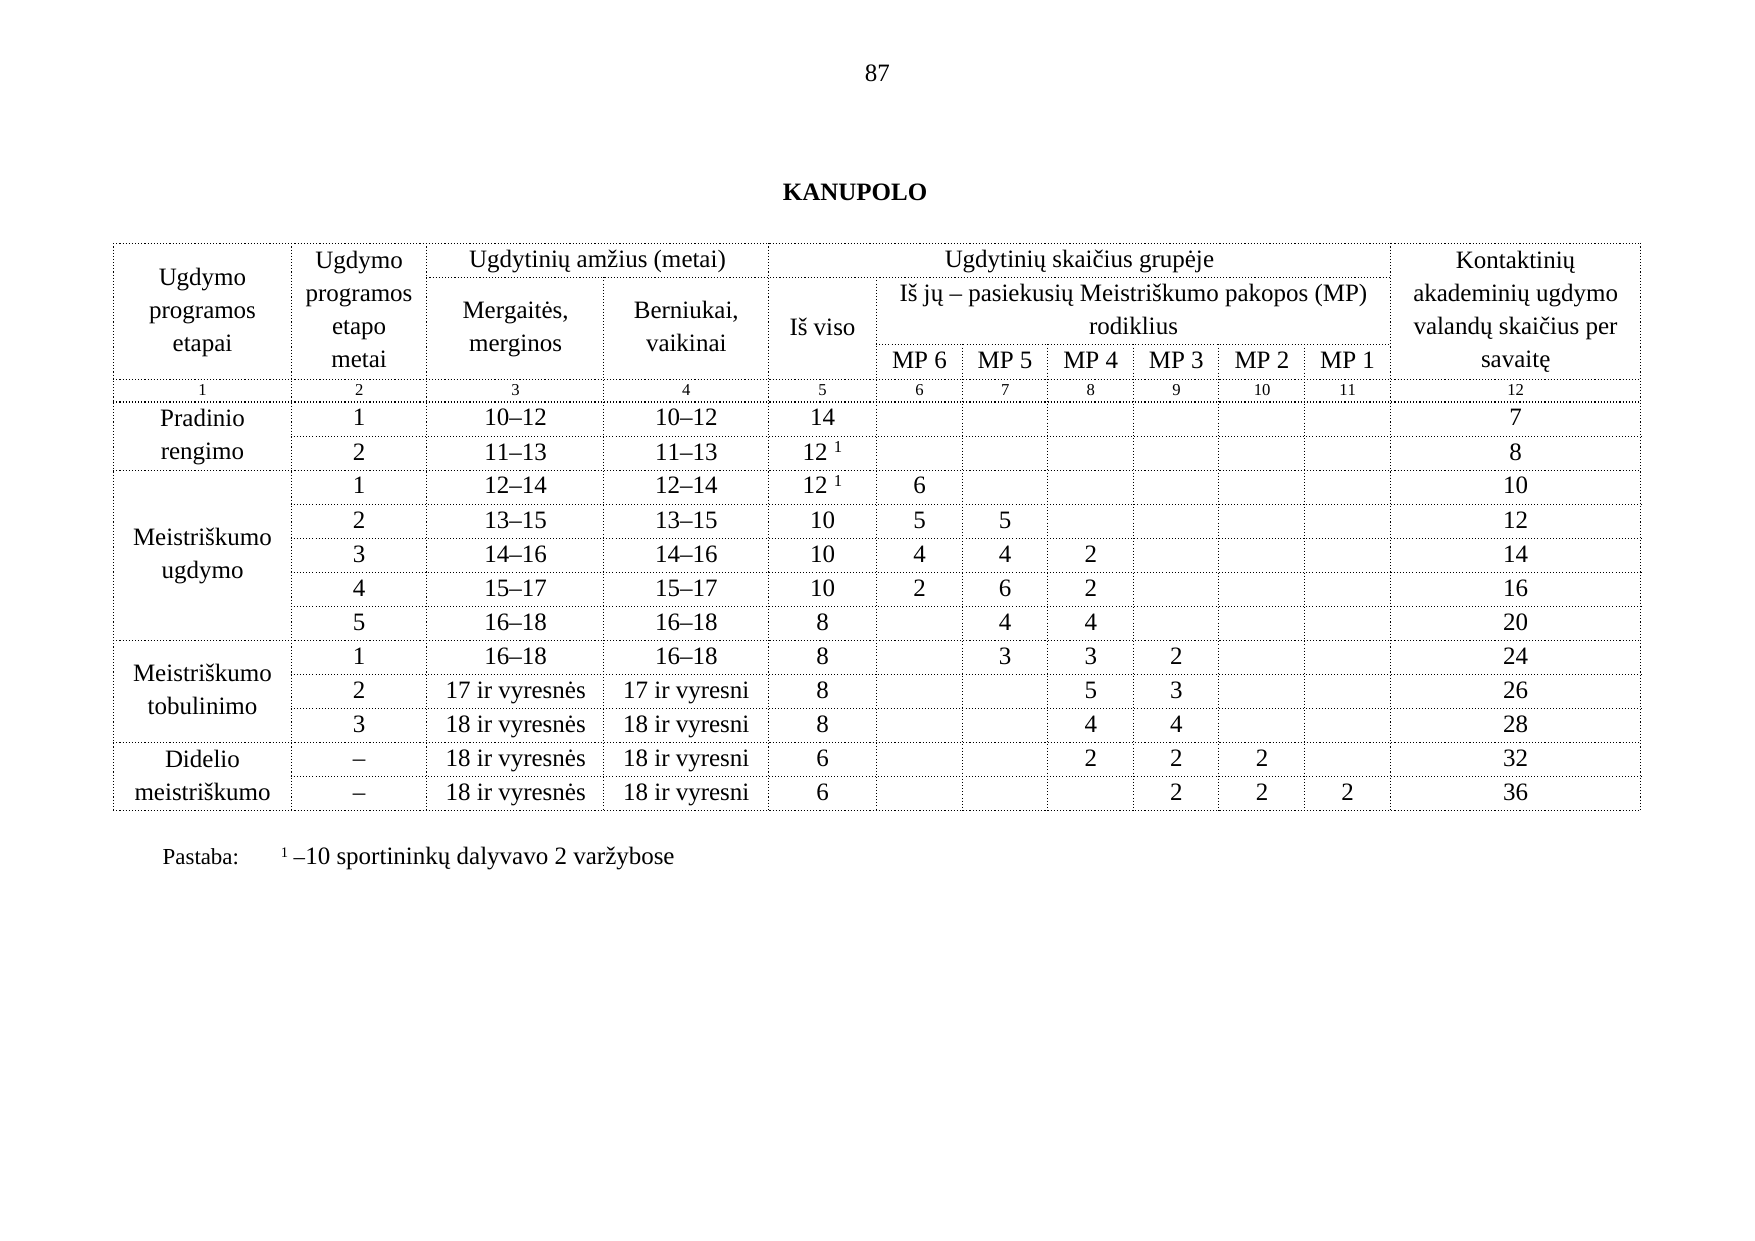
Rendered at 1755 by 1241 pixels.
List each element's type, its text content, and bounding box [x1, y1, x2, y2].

table_cell 2 [1305, 776, 1390, 810]
table_cell 12 [1390, 504, 1641, 538]
table_cell 8 [1048, 379, 1133, 401]
table_cell 13–15 [427, 504, 604, 538]
table_cell 26 [1390, 674, 1641, 708]
table_cell 2 [1219, 776, 1304, 810]
table_cell [1048, 401, 1133, 436]
text kanupolo [74, 177, 1636, 206]
table_cell 5 [768, 379, 876, 401]
table_cell 2 [876, 572, 962, 606]
table_cell 3 [1133, 674, 1219, 708]
table_cell MP 4 [1048, 344, 1133, 378]
table_cell 9 [1133, 379, 1219, 401]
table_cell 16–18 [604, 640, 768, 674]
table_cell [1219, 504, 1304, 538]
table_cell 10 [768, 572, 876, 606]
table_cell [1305, 401, 1390, 436]
table_cell [1305, 538, 1390, 572]
table_cell – [291, 776, 427, 810]
table_cell 14 [768, 401, 876, 436]
table_cell Meistriškumo ugdymo [114, 470, 291, 640]
table_cell 1 [114, 379, 291, 401]
table_cell 17 ir vyresni [604, 674, 768, 708]
table_cell 10 [768, 504, 876, 538]
table_cell 10 [1390, 470, 1641, 504]
table_cell 7 [962, 379, 1048, 401]
table_cell [1133, 606, 1219, 640]
table_cell 1 [291, 401, 427, 436]
table_cell [1133, 538, 1219, 572]
table_cell 2 [1219, 742, 1304, 776]
table_cell [1305, 436, 1390, 469]
table_cell 6 [768, 776, 876, 810]
table_cell 4 [962, 538, 1048, 572]
table_cell 13–15 [604, 504, 768, 538]
table_cell 10 [1219, 379, 1304, 401]
table_cell [1048, 470, 1133, 504]
table_header Ugdymo programos etapo metai [291, 243, 427, 378]
table_cell 4 [962, 606, 1048, 640]
table_header Ugdymo programos etapai [114, 243, 291, 378]
table_cell Didelio meistriškumo [114, 742, 291, 810]
table_cell 16 [1390, 572, 1641, 606]
table_cell 18 ir vyresnės [427, 742, 604, 776]
table_cell 28 [1390, 708, 1641, 742]
table_cell 2 [291, 504, 427, 538]
table_cell Mergaitės, merginos [427, 277, 604, 378]
table_cell [1048, 436, 1133, 469]
table_header Ugdytinių skaičius grupėje [768, 243, 1390, 277]
table_cell 10–12 [604, 401, 768, 436]
table_cell [876, 401, 962, 436]
table_cell [1219, 606, 1304, 640]
table_header Ugdytinių amžius (metai) [427, 243, 768, 277]
table_cell [962, 470, 1048, 504]
table_cell 5 [1048, 674, 1133, 708]
table_cell Meistriškumo tobulinimo [114, 640, 291, 742]
table_cell [1305, 674, 1390, 708]
table_cell [962, 401, 1048, 436]
table_cell [962, 776, 1048, 810]
table_cell 18 ir vyresnės [427, 776, 604, 810]
table_cell [1133, 401, 1219, 436]
table_cell 15–17 [604, 572, 768, 606]
table_cell [962, 674, 1048, 708]
table_cell [1219, 572, 1304, 606]
table_cell 12–14 [427, 470, 604, 504]
table_cell 1 [291, 640, 427, 674]
table_cell Berniukai, vaikinai [604, 277, 768, 378]
table_cell [1305, 640, 1390, 674]
table_cell 6 [876, 379, 962, 401]
table_cell [1305, 606, 1390, 640]
table_cell 5 [962, 504, 1048, 538]
table_cell [1219, 470, 1304, 504]
table_cell Pradinio rengimo [114, 401, 291, 469]
table_cell 5 [291, 606, 427, 640]
table_cell 4 [291, 572, 427, 606]
table_cell [1133, 504, 1219, 538]
table_cell 16–18 [604, 606, 768, 640]
table_cell 8 [768, 606, 876, 640]
table_cell [1219, 538, 1304, 572]
table_cell 14–16 [427, 538, 604, 572]
table_cell 16–18 [427, 606, 604, 640]
table_cell 8 [768, 708, 876, 742]
table_cell 11 [1305, 379, 1390, 401]
table_cell 6 [876, 470, 962, 504]
table_cell 10 [768, 538, 876, 572]
table_cell Iš viso [768, 277, 876, 378]
table_cell 32 [1390, 742, 1641, 776]
table_cell [1048, 776, 1133, 810]
table_cell 20 [1390, 606, 1641, 640]
table_cell 24 [1390, 640, 1641, 674]
table_cell [1305, 470, 1390, 504]
table_cell [876, 436, 962, 469]
table_cell 18 ir vyresni [604, 708, 768, 742]
table_cell [1219, 708, 1304, 742]
table_cell 2 [1133, 776, 1219, 810]
table_cell [876, 606, 962, 640]
table_cell 3 [427, 379, 604, 401]
table_cell 12–14 [604, 470, 768, 504]
table_cell 18 ir vyresni [604, 742, 768, 776]
table_cell 2 [1048, 742, 1133, 776]
table_cell MP 5 [962, 344, 1048, 378]
table_cell [876, 674, 962, 708]
table_cell 8 [768, 674, 876, 708]
table_cell 11–13 [604, 436, 768, 469]
table_cell [1219, 674, 1304, 708]
table_cell [1219, 640, 1304, 674]
table_cell 4 [876, 538, 962, 572]
table_cell 12 [1390, 379, 1641, 401]
table_cell 12 1 [768, 436, 876, 469]
table_cell [1133, 572, 1219, 606]
table_cell [1305, 504, 1390, 538]
table_cell MP 3 [1133, 344, 1219, 378]
table_cell 4 [1133, 708, 1219, 742]
table_cell 2 [291, 674, 427, 708]
table_cell 4 [604, 379, 768, 401]
table_cell 2 [291, 436, 427, 469]
table_cell MP 2 [1219, 344, 1304, 378]
table_cell [1305, 742, 1390, 776]
table_cell 12 1 [768, 470, 876, 504]
table_cell 16–18 [427, 640, 604, 674]
table_cell [1219, 436, 1304, 469]
table_cell [1219, 401, 1304, 436]
table_cell [1305, 708, 1390, 742]
table_cell 36 [1390, 776, 1641, 810]
table_cell 2 [1048, 572, 1133, 606]
table_cell 14–16 [604, 538, 768, 572]
table_cell [1048, 504, 1133, 538]
table_cell 8 [768, 640, 876, 674]
table_cell 4 [1048, 708, 1133, 742]
table_cell 1 [291, 470, 427, 504]
table_cell [876, 640, 962, 674]
table_cell [1305, 572, 1390, 606]
table_cell [962, 436, 1048, 469]
table_cell 18 ir vyresnės [427, 708, 604, 742]
table_header Kontaktinių akademinių ugdymo valandų skaičius per savaitę [1390, 243, 1641, 378]
table_cell 2 [1133, 640, 1219, 674]
table_cell 2 [1048, 538, 1133, 572]
table_cell MP 6 [876, 344, 962, 378]
table_cell 15–17 [427, 572, 604, 606]
table_cell 7 [1390, 401, 1641, 436]
table_cell [876, 776, 962, 810]
table_cell 3 [962, 640, 1048, 674]
table_cell 2 [1133, 742, 1219, 776]
table_cell [962, 708, 1048, 742]
table_cell 3 [1048, 640, 1133, 674]
table_cell 2 [291, 379, 427, 401]
table_cell 14 [1390, 538, 1641, 572]
table_cell 17 ir vyresnės [427, 674, 604, 708]
text Pastaba: 1 –10 sportininkų dalyvavo 2 varžybose [162, 841, 1636, 870]
table_cell 11–13 [427, 436, 604, 469]
table_cell [962, 742, 1048, 776]
table_cell 6 [962, 572, 1048, 606]
table_cell [1133, 470, 1219, 504]
table_cell [876, 742, 962, 776]
table_cell 5 [876, 504, 962, 538]
table_cell [876, 708, 962, 742]
table_cell Iš jų – pasiekusių Meistriškumo pakopos (MP) rodiklius [876, 277, 1390, 344]
table_cell 3 [291, 708, 427, 742]
table_cell MP 1 [1305, 344, 1390, 378]
table_cell – [291, 742, 427, 776]
table_cell 10–12 [427, 401, 604, 436]
table_cell 18 ir vyresni [604, 776, 768, 810]
table_cell 8 [1390, 436, 1641, 469]
table_cell 6 [768, 742, 876, 776]
table_cell [1133, 436, 1219, 469]
table_cell 4 [1048, 606, 1133, 640]
table_cell 3 [291, 538, 427, 572]
